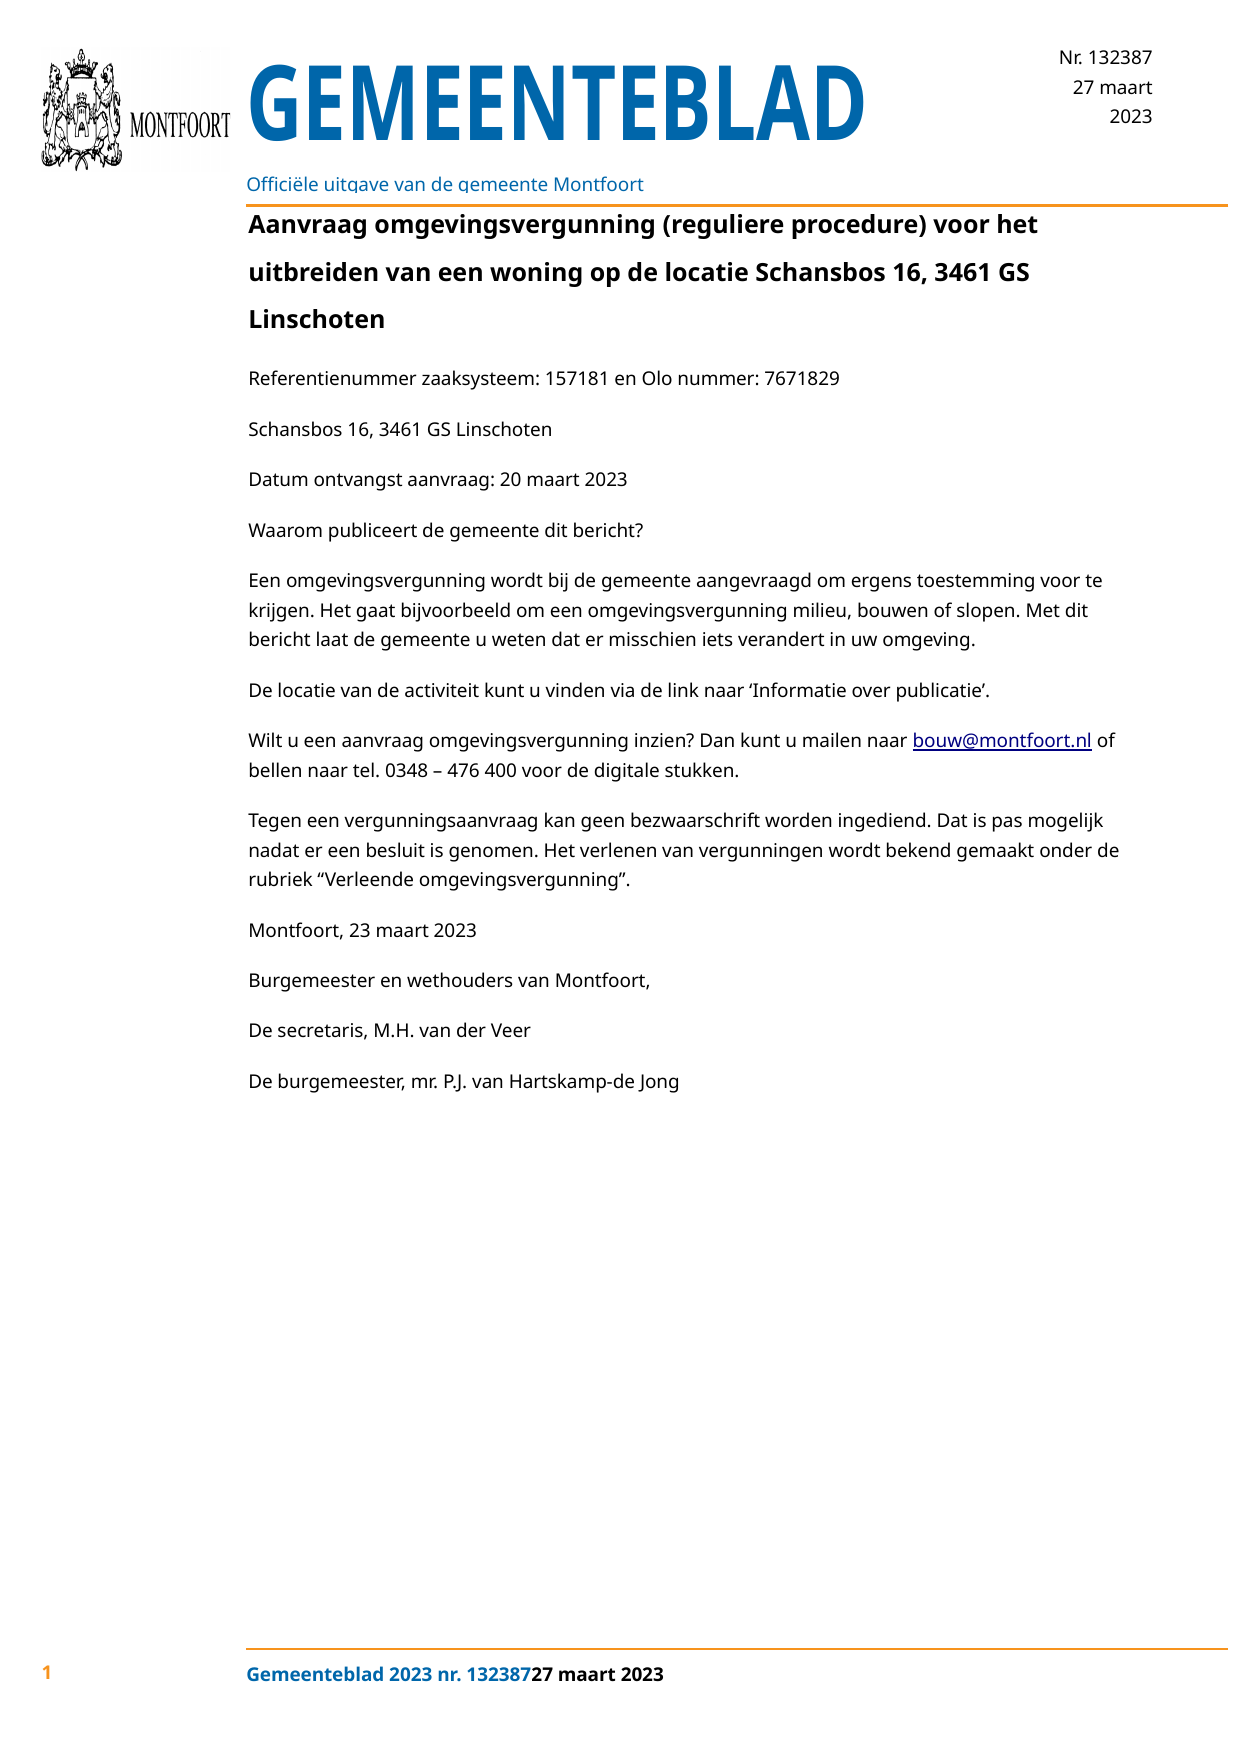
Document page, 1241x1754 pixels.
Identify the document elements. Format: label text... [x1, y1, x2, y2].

text Waarom publiceert de gemeente dit bericht? [248, 517, 1152, 542]
text De burgemeester, mr. P.J. van Hartskamp-de Jong [248, 1068, 1152, 1094]
text De locatie van de activiteit kunt u vinden via de link naar ‘Informatie over publicatie’. [248, 677, 1152, 702]
text Burgemeester en wethouders van Montfoort, [248, 967, 1152, 993]
text De secretaris, M.H. van der Veer [248, 1018, 1152, 1043]
text Een omgevingsvergunning wordt bij de gemeente aangevraagd om ergens toestemming voor te krijgen. Het gaat bijvoorbeeld om een omgevingsvergunning milieu, bouwen of slopen. Met dit bericht laat de gemeente u weten dat er misschien iets verandert in uw omgeving. [248, 567, 1152, 652]
text Schansbos 16, 3461 GS Linschoten [248, 416, 1152, 442]
text Wilt u een aanvraag omgevingsvergunning inzien? Dan kunt u mailen naar bouw@montfoort.nl of bellen naar tel. 0348 – 476 400 voor de digitale stukken. [248, 727, 1152, 782]
text Referentienummer zaaksysteem: 157181 en Olo nummer: 7671829 [248, 366, 1152, 391]
text Datum ontvangst aanvraag: 20 maart 2023 [248, 466, 1152, 492]
text Montfoort, 23 maart 2023 [248, 917, 1152, 942]
text Tegen een vergunningsaanvraag kan geen bezwaarschrift worden ingediend. Dat is pas mogelijk nadat er een besluit is genomen. Het verlenen van vergunningen wordt bekend gemaakt onder de rubriek “Verleende omgevingsvergunning”. [248, 807, 1152, 892]
picture [41, 47, 231, 172]
text Aanvraag omgevingsvergunning (reguliere procedure) voor het uitbreiden van een woning op de locatie Schansbos 16, 3461 GS Linschoten [248, 207, 1152, 336]
